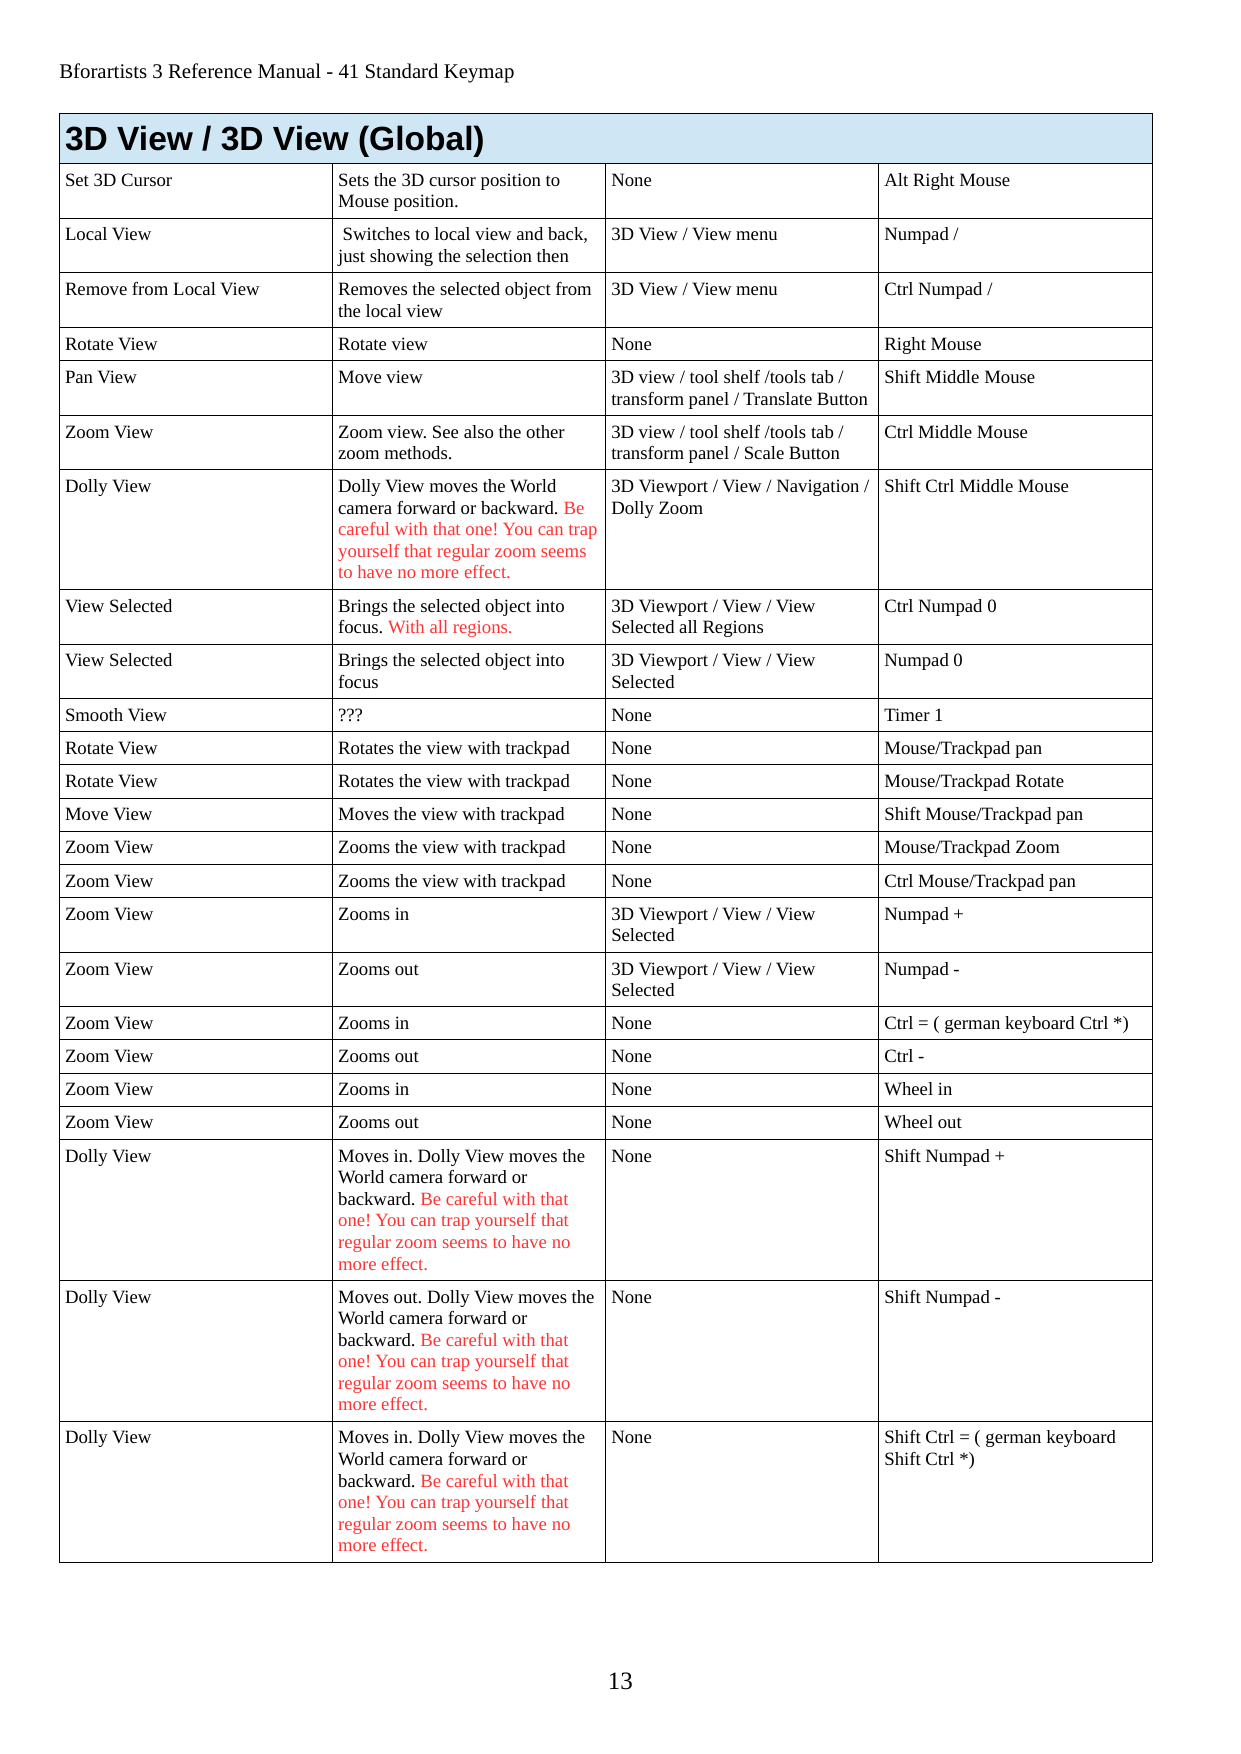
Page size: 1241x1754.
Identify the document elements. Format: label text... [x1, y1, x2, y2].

table_cell Removes the selected object from the local view [333, 273, 605, 327]
table_cell Zoom View [60, 953, 332, 1006]
table_cell Zooms out [333, 1107, 605, 1139]
table_cell Zoom View [60, 1007, 332, 1039]
table_cell Move View [60, 799, 332, 831]
table_cell Rotate View [60, 732, 332, 764]
table_cell None [606, 1422, 878, 1562]
table_cell None [606, 328, 878, 360]
table_cell Zoom View [60, 832, 332, 864]
table_cell None [606, 1107, 878, 1139]
table_cell Mouse/Trackpad Zoom [879, 832, 1152, 864]
table_cell Ctrl = ( german keyboard Ctrl *) [879, 1007, 1152, 1039]
table_cell 3D Viewport / View / View Selected [606, 645, 878, 698]
table_cell Zooms out [333, 1040, 605, 1072]
table_cell Switches to local view and back, just showing the selection then [333, 219, 605, 272]
table_cell Rotate view [333, 328, 605, 360]
table_cell Mouse/Trackpad Rotate [879, 765, 1152, 797]
table_cell Zoom View [60, 416, 332, 469]
table_cell Moves the view with trackpad [333, 799, 605, 831]
table_cell None [606, 1281, 878, 1421]
table_cell Wheel out [879, 1107, 1152, 1139]
table_cell 3D view / tool shelf /tools tab / transform panel / Scale Button [606, 416, 878, 469]
table_header 3D View / 3D View (Global) [60, 114, 1152, 163]
table_cell Sets the 3D cursor position to Mouse position. [333, 164, 605, 217]
table_cell Wheel in [879, 1074, 1152, 1106]
table_cell ??? [333, 699, 605, 731]
table_cell Zooms out [333, 953, 605, 1006]
table_cell Moves in. Dolly View moves the World camera forward or backward. Be careful with that one! You can trap yourself that regular zoom seems to have no more effect. [333, 1140, 605, 1280]
table_cell Dolly View [60, 1281, 332, 1421]
table_cell Ctrl Middle Mouse [879, 416, 1152, 469]
table_cell Zooms the view with trackpad [333, 832, 605, 864]
table_cell Rotate View [60, 328, 332, 360]
table_cell Zoom View [60, 1107, 332, 1139]
table_cell 3D Viewport / View / Navigation / Dolly Zoom [606, 470, 878, 589]
table_cell Shift Ctrl Middle Mouse [879, 470, 1152, 589]
table_cell Ctrl Numpad / [879, 273, 1152, 327]
table_cell Numpad - [879, 953, 1152, 1006]
table_cell Shift Numpad - [879, 1281, 1152, 1421]
table_cell Shift Ctrl = ( german keyboard Shift Ctrl *) [879, 1422, 1152, 1562]
table_cell Shift Middle Mouse [879, 361, 1152, 415]
table_cell Moves out. Dolly View moves the World camera forward or backward. Be careful with that one! You can trap yourself that regular zoom seems to have no more effect. [333, 1281, 605, 1421]
table_cell Move view [333, 361, 605, 415]
table_cell None [606, 832, 878, 864]
table_cell Zoom View [60, 1040, 332, 1072]
table_cell Zoom View [60, 865, 332, 897]
table_cell Dolly View [60, 1140, 332, 1280]
table_cell Zooms the view with trackpad [333, 865, 605, 897]
table_cell Dolly View moves the World camera forward or backward. Be careful with that one! You can trap yourself that regular zoom seems to have no more effect. [333, 470, 605, 589]
table_cell Ctrl - [879, 1040, 1152, 1072]
table_cell 3D View / View menu [606, 273, 878, 327]
table_cell Timer 1 [879, 699, 1152, 731]
table_cell Right Mouse [879, 328, 1152, 360]
table_cell None [606, 1007, 878, 1039]
table_cell Shift Numpad + [879, 1140, 1152, 1280]
table_cell None [606, 765, 878, 797]
table_cell Remove from Local View [60, 273, 332, 327]
table_cell None [606, 1140, 878, 1280]
table_cell 3D Viewport / View / View Selected all Regions [606, 590, 878, 643]
table_cell Brings the selected object into focus [333, 645, 605, 698]
table_cell None [606, 1040, 878, 1072]
table_cell Brings the selected object into focus. With all regions. [333, 590, 605, 643]
table_cell Zooms in [333, 1074, 605, 1106]
table_cell Ctrl Numpad 0 [879, 590, 1152, 643]
table_cell Shift Mouse/Trackpad pan [879, 799, 1152, 831]
table_cell Rotates the view with trackpad [333, 732, 605, 764]
table_cell Dolly View [60, 470, 332, 589]
table_cell Moves in. Dolly View moves the World camera forward or backward. Be careful with that one! You can trap yourself that regular zoom seems to have no more effect. [333, 1422, 605, 1562]
table_cell None [606, 699, 878, 731]
table_cell Ctrl Mouse/Trackpad pan [879, 865, 1152, 897]
table_cell None [606, 865, 878, 897]
table_cell Pan View [60, 361, 332, 415]
table_cell Rotates the view with trackpad [333, 765, 605, 797]
table_cell Numpad + [879, 898, 1152, 952]
table_cell Zooms in [333, 898, 605, 952]
table_cell Zoom View [60, 1074, 332, 1106]
table_cell Zoom View [60, 898, 332, 952]
table_cell Smooth View [60, 699, 332, 731]
table_cell 3D view / tool shelf /tools tab / transform panel / Translate Button [606, 361, 878, 415]
table_cell Zooms in [333, 1007, 605, 1039]
table_cell View Selected [60, 590, 332, 643]
table_cell Rotate View [60, 765, 332, 797]
table_cell None [606, 732, 878, 764]
table_cell Dolly View [60, 1422, 332, 1562]
table_cell None [606, 799, 878, 831]
table_cell None [606, 1074, 878, 1106]
table_cell Numpad 0 [879, 645, 1152, 698]
table_cell 3D View / View menu [606, 219, 878, 272]
table_cell None [606, 164, 878, 217]
table_cell View Selected [60, 645, 332, 698]
table_cell 3D Viewport / View / View Selected [606, 953, 878, 1006]
table_cell Zoom view. See also the other zoom methods. [333, 416, 605, 469]
table_cell 3D Viewport / View / View Selected [606, 898, 878, 952]
table_cell Set 3D Cursor [60, 164, 332, 217]
table_cell Local View [60, 219, 332, 272]
table_cell Alt Right Mouse [879, 164, 1152, 217]
table_cell Numpad / [879, 219, 1152, 272]
table_cell Mouse/Trackpad pan [879, 732, 1152, 764]
